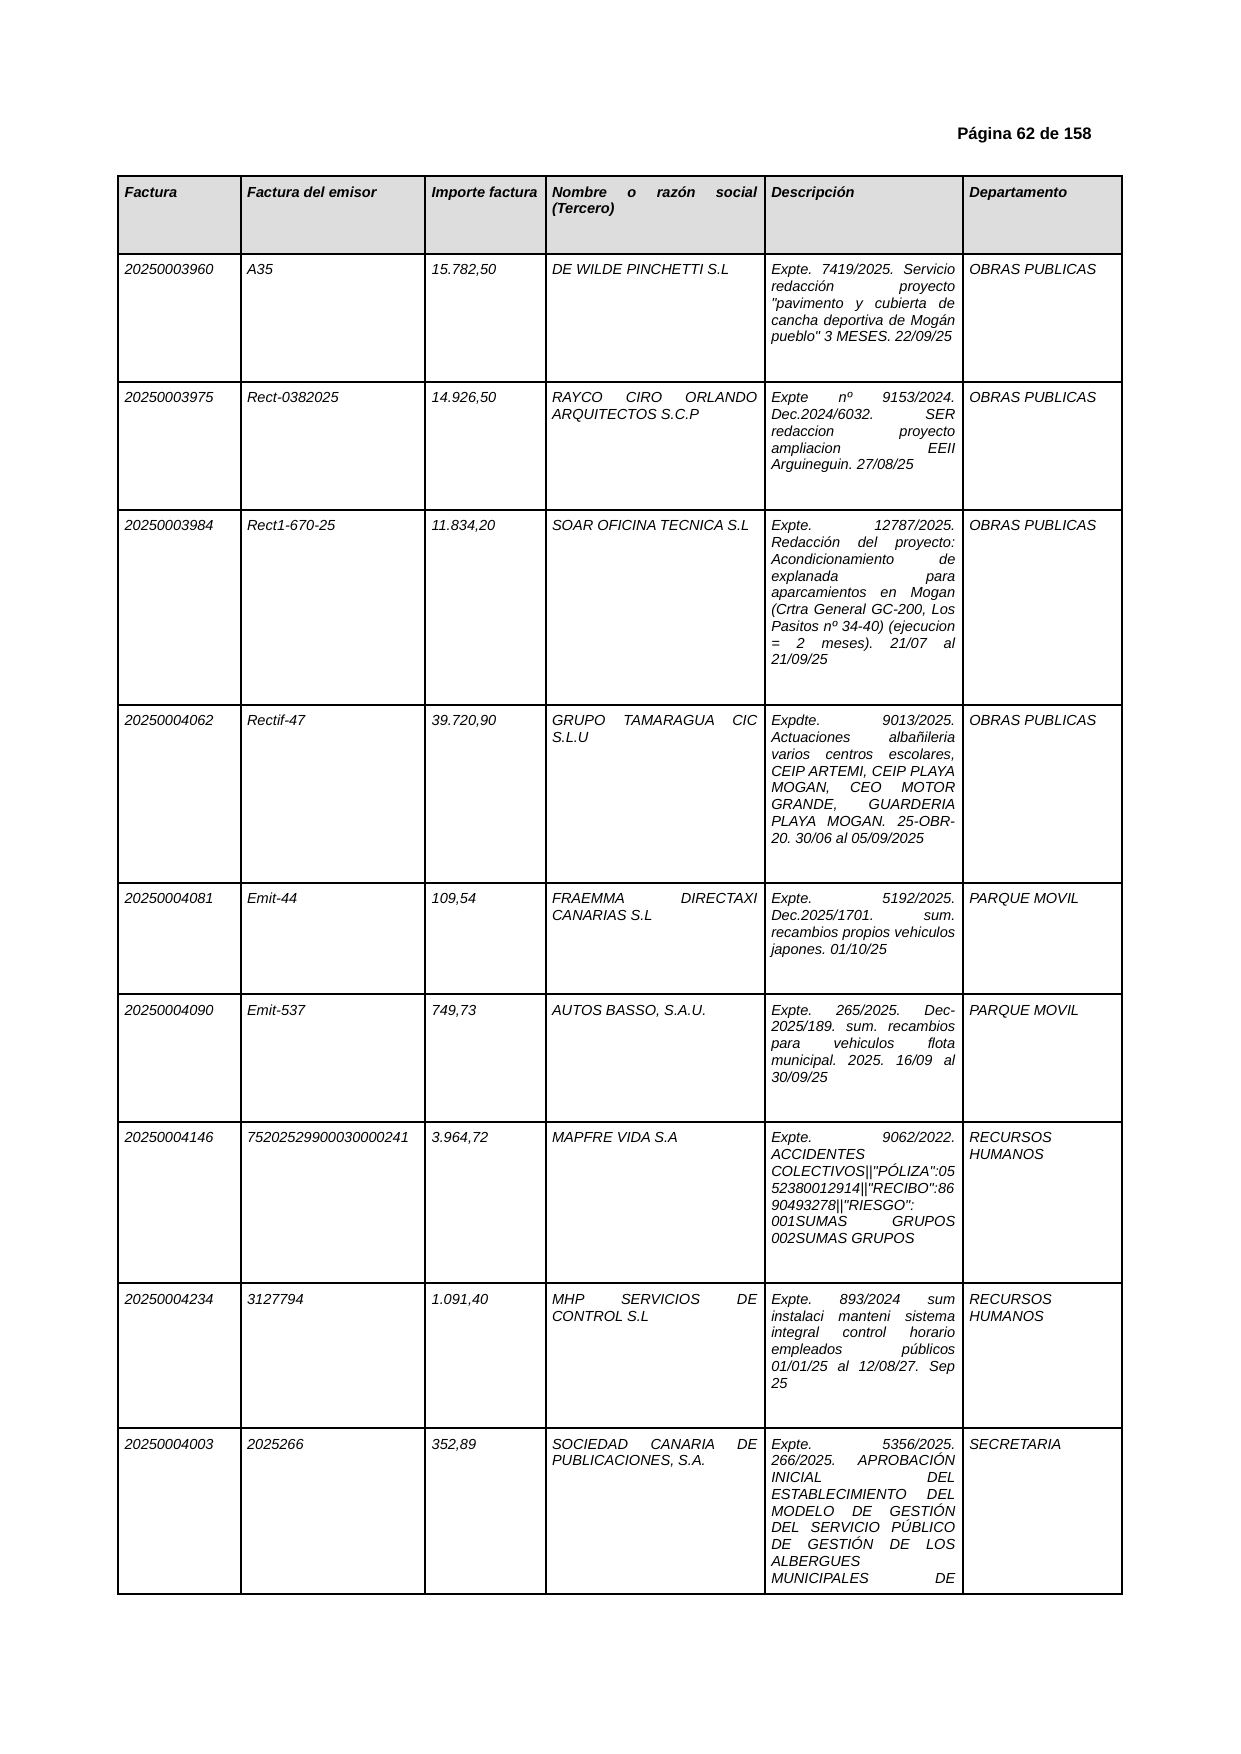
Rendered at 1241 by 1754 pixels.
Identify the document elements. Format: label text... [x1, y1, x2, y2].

table_header Departamento [964, 177, 1121, 253]
table_cell Emit-537 [242, 995, 424, 1121]
table_cell 20250004062 [119, 706, 240, 882]
table_cell 2025266 [242, 1429, 424, 1592]
table_cell DE WILDE PINCHETTI S.L [547, 255, 764, 381]
table_cell PARQUE MOVIL [964, 884, 1121, 993]
table_cell 11.834,20 [426, 511, 545, 703]
table_cell OBRAS PUBLICAS [964, 255, 1121, 381]
table_cell Expte. 265/2025. Dec-2025/189. sum. recambios para vehiculos flota municipal. 2025. 16/09 al 30/09/25 [766, 995, 962, 1121]
table_cell RECURSOS HUMANOS [964, 1123, 1121, 1282]
table_cell Emit-44 [242, 884, 424, 993]
table_header Descripción [766, 177, 962, 253]
table_cell Expte nº 9153/2024. Dec.2024/6032. SER redaccion proyecto ampliacion EEII Arguineguin. 27/08/25 [766, 383, 962, 508]
table_cell 15.782,50 [426, 255, 545, 381]
table_cell 14.926,50 [426, 383, 545, 508]
table_cell 20250004003 [119, 1429, 240, 1592]
table_cell 75202529900030000241 [242, 1123, 424, 1282]
table_cell MAPFRE VIDA S.A [547, 1123, 764, 1282]
table_cell OBRAS PUBLICAS [964, 511, 1121, 703]
table_cell Expte. 5192/2025. Dec.2025/1701. sum. recambios propios vehiculos japones. 01/10/25 [766, 884, 962, 993]
table_cell 3127794 [242, 1284, 424, 1427]
table_cell 1.091,40 [426, 1284, 545, 1427]
table_cell MHP SERVICIOS DE CONTROL S.L [547, 1284, 764, 1427]
table_cell 39.720,90 [426, 706, 545, 882]
table_header Factura [119, 177, 240, 253]
table_cell Expte. 893/2024 sum instalaci manteni sistema integral control horario empleados públicos 01/01/25 al 12/08/27. Sep 25 [766, 1284, 962, 1427]
table_cell Expdte. 9013/2025. Actuaciones albañileria varios centros escolares, CEIP ARTEMI, CEIP PLAYA MOGAN, CEO MOTOR GRANDE, GUARDERIA PLAYA MOGAN. 25-OBR-20. 30/06 al 05/09/2025 [766, 706, 962, 882]
table_cell FRAEMMA DIRECTAXI CANARIAS S.L [547, 884, 764, 993]
table_cell SOAR OFICINA TECNICA S.L [547, 511, 764, 703]
table_cell Rect1-670-25 [242, 511, 424, 703]
table_cell OBRAS PUBLICAS [964, 706, 1121, 882]
table_cell RAYCO CIRO ORLANDO ARQUITECTOS S.C.P [547, 383, 764, 508]
table_cell OBRAS PUBLICAS [964, 383, 1121, 508]
table_cell 352,89 [426, 1429, 545, 1592]
table_cell SOCIEDAD CANARIA DE PUBLICACIONES, S.A. [547, 1429, 764, 1592]
table_cell Expte. 12787/2025. Redacción del proyecto: Acondicionamiento de explanada para aparcamientos en Mogan (Crtra General GC-200, Los Pasitos nº 34-40) (ejecucion = 2 meses). 21/07 al 21/09/25 [766, 511, 962, 703]
table_cell 20250004234 [119, 1284, 240, 1427]
table_cell Expte. 7419/2025. Servicio redacción proyecto "pavimento y cubierta de cancha deportiva de Mogán pueblo" 3 MESES. 22/09/25 [766, 255, 962, 381]
table_cell 3.964,72 [426, 1123, 545, 1282]
table_cell PARQUE MOVIL [964, 995, 1121, 1121]
table_cell 20250003984 [119, 511, 240, 703]
table_cell 749,73 [426, 995, 545, 1121]
table_cell Expte. 5356/2025. 266/2025. APROBACIÓN INICIAL DEL ESTABLECIMIENTO DEL MODELO DE GESTIÓN DEL SERVICIO PÚBLICO DE GESTIÓN DE LOS ALBERGUES MUNICIPALES DE [766, 1429, 962, 1592]
table_header Importe factura [426, 177, 545, 253]
table_cell AUTOS BASSO, S.A.U. [547, 995, 764, 1121]
table_header Nombre o razón social (Tercero) [547, 177, 764, 253]
table_cell Rect-0382025 [242, 383, 424, 508]
table_cell A35 [242, 255, 424, 381]
table_cell Expte. 9062/2022. ACCIDENTES COLECTIVOS||"PÓLIZA":0552380012914||"RECIBO":8690493278||"RIESGO": 001SUMAS GRUPOS 002SUMAS GRUPOS [766, 1123, 962, 1282]
table_cell 20250004090 [119, 995, 240, 1121]
table_cell RECURSOS HUMANOS [964, 1284, 1121, 1427]
table_cell 20250004146 [119, 1123, 240, 1282]
table_cell 20250004081 [119, 884, 240, 993]
table_cell 20250003960 [119, 255, 240, 381]
table_cell 20250003975 [119, 383, 240, 508]
table_cell GRUPO TAMARAGUA CIC S.L.U [547, 706, 764, 882]
table_cell Rectif-47 [242, 706, 424, 882]
table_header Factura del emisor [242, 177, 424, 253]
table_cell SECRETARIA [964, 1429, 1121, 1592]
table_cell 109,54 [426, 884, 545, 993]
